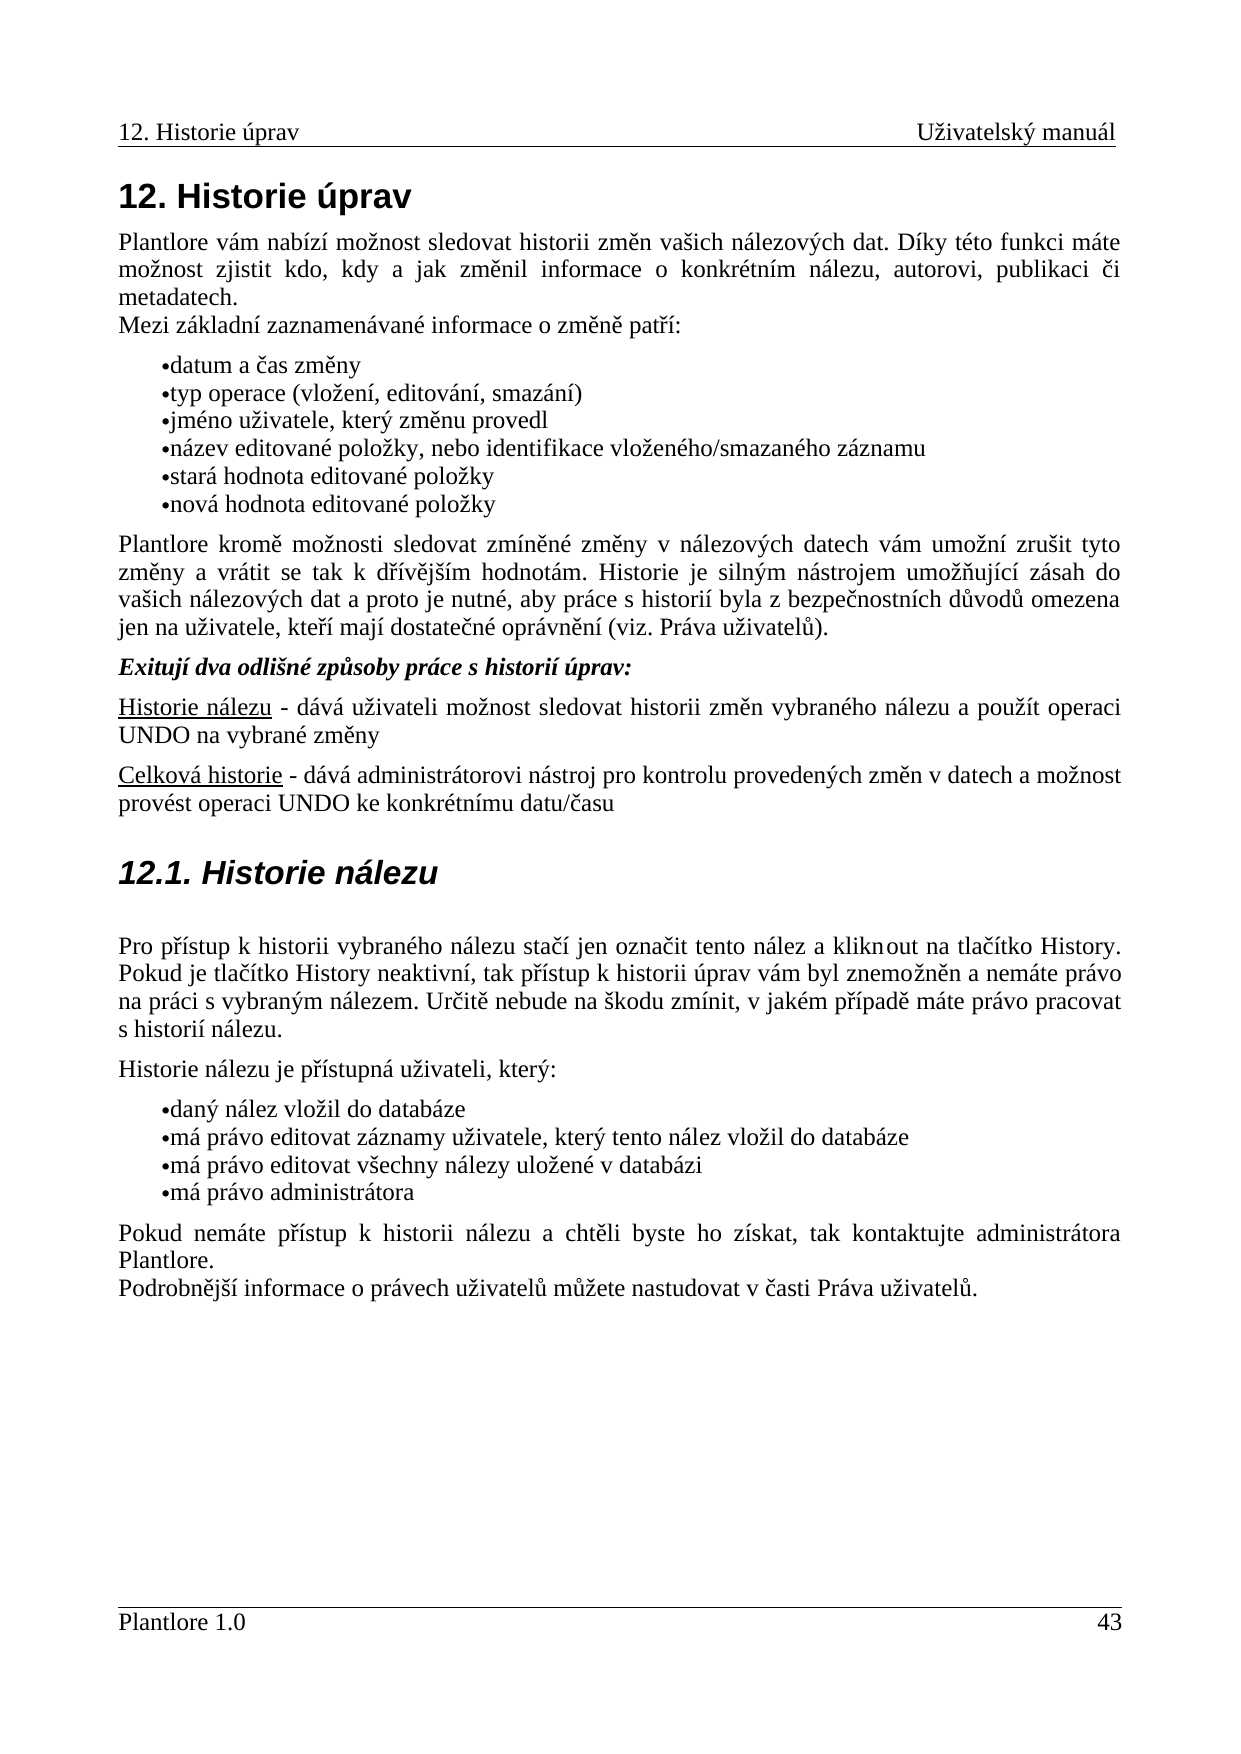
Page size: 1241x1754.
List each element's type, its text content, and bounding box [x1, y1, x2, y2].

list má právo administrátora [162, 1178, 1122, 1206]
list název editované položky, nebo identifikace vloženého/smazaného záznamu [162, 434, 1122, 462]
text Historie nálezu - dává uživateli možnost sledovat historii změn vybraného nálezu a použít operaci UNDO na vybrané změny [118, 693, 1122, 749]
list nová hodnota editované položky [162, 490, 1122, 517]
subtitle 12. Historie úprav [118, 176, 1122, 215]
list daný nález vložil do databáze [162, 1095, 1122, 1123]
text Exitují dva odlišné způsoby práce s historií úprav: [118, 653, 1122, 681]
list datum a čas změny [162, 351, 1122, 379]
text Celková historie - dává administrátorovi nástroj pro kontrolu provedených změn v datech a možnost provést operaci UNDO ke konkrétnímu datu/času [118, 761, 1122, 817]
list stará hodnota editované položky [162, 462, 1122, 490]
list má právo editovat záznamy uživatele, který tento nález vložil do databáze [162, 1123, 1122, 1151]
text Plantlore vám nabízí možnost sledovat historii změn vašich nálezových dat. Díky této funkci máte možnost zjistit kdo, kdy a jak změnil informace o konkrétním nálezu, autorovi, publikaci či metadatech. Mezi základní zaznamenávané informace o změně patří: [118, 228, 1122, 339]
text Pokud nemáte přístup k historii nálezu a chtěli byste ho získat, tak kontaktujte administrátora Plantlore. Podrobnější informace o právech uživatelů můžete nastudovat v časti Práva uživatelů. [118, 1219, 1122, 1302]
text Pro přístup k historii vybraného nálezu stačí jen označit tento nález a kliknout na tlačítko History. Pokud je tlačítko History neaktivní, tak přístup k historii úprav vám byl znemožněn a nemáte právo na práci s vybraným nálezem. Určitě nebude na škodu zmínit, v jakém případě máte právo pracovat s historií nálezu. [118, 904, 1122, 1043]
list má právo editovat všechny nálezy uložené v databázi [162, 1151, 1122, 1178]
list typ operace (vložení, editování, smazání) [162, 379, 1122, 407]
list jméno uživatele, který změnu provedl [162, 407, 1122, 434]
subtitle 12.1. Historie nálezu [118, 854, 1122, 892]
text Historie nálezu je přístupná uživateli, který: [118, 1055, 1122, 1083]
text Plantlore kromě možnosti sledovat zmíněné změny v nálezových datech vám umožní zrušit tyto změny a vrátit se tak k dřívějším hodnotám. Historie je silným nástrojem umožňující zásah do vašich nálezových dat a proto je nutné, aby práce s historií byla z bezpečnostních důvodů omezena jen na uživatele, kteří mají dostatečné oprávnění (viz. Práva uživatelů). [118, 530, 1122, 641]
